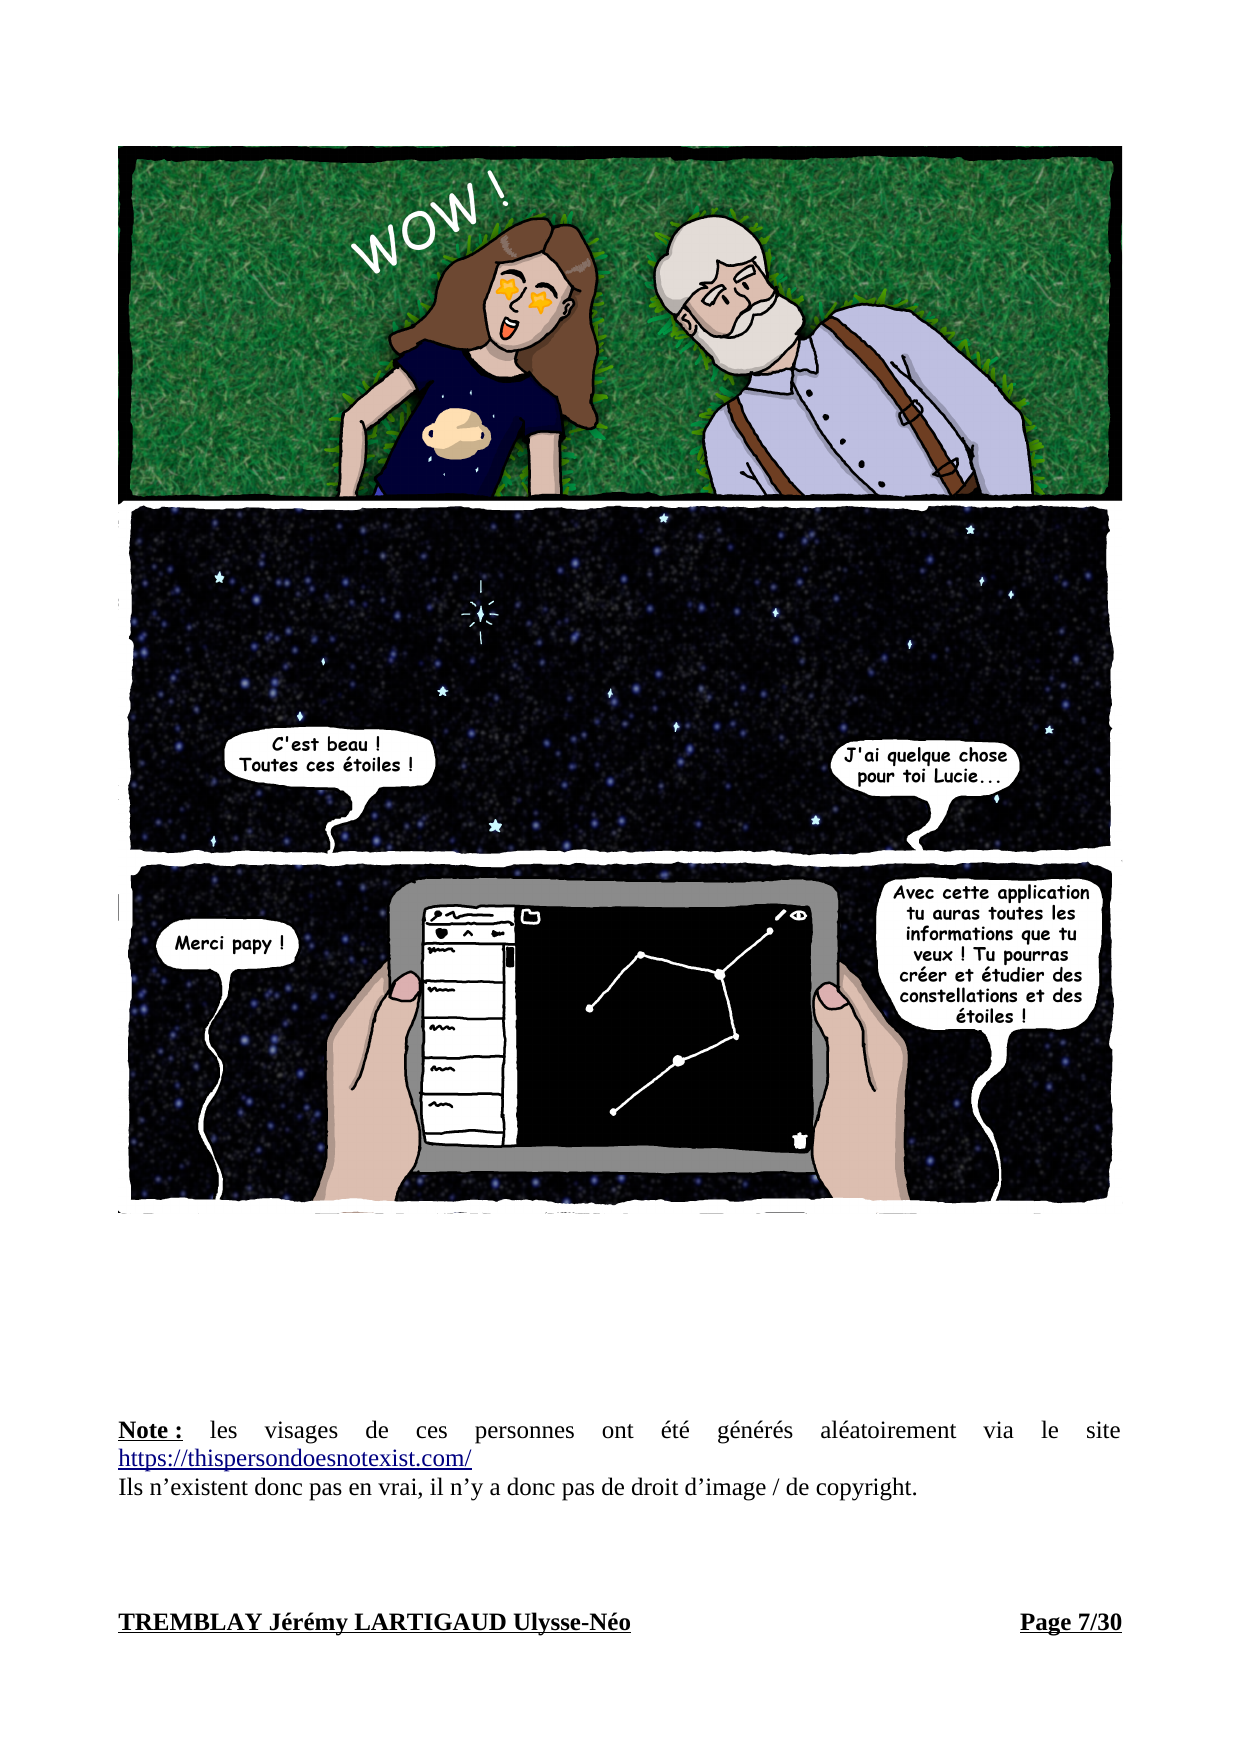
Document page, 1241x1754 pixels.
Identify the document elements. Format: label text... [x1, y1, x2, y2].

text Note : les visages de ces personnes ont été générés aléatoirement via le site https://thispersondoesnotexist.com/ [118, 1415, 1122, 1472]
picture [118, 146, 1123, 1214]
text Ils n’existent donc pas en vrai, il n’y a donc pas de droit d’image / de copyright. [118, 1472, 1122, 1501]
